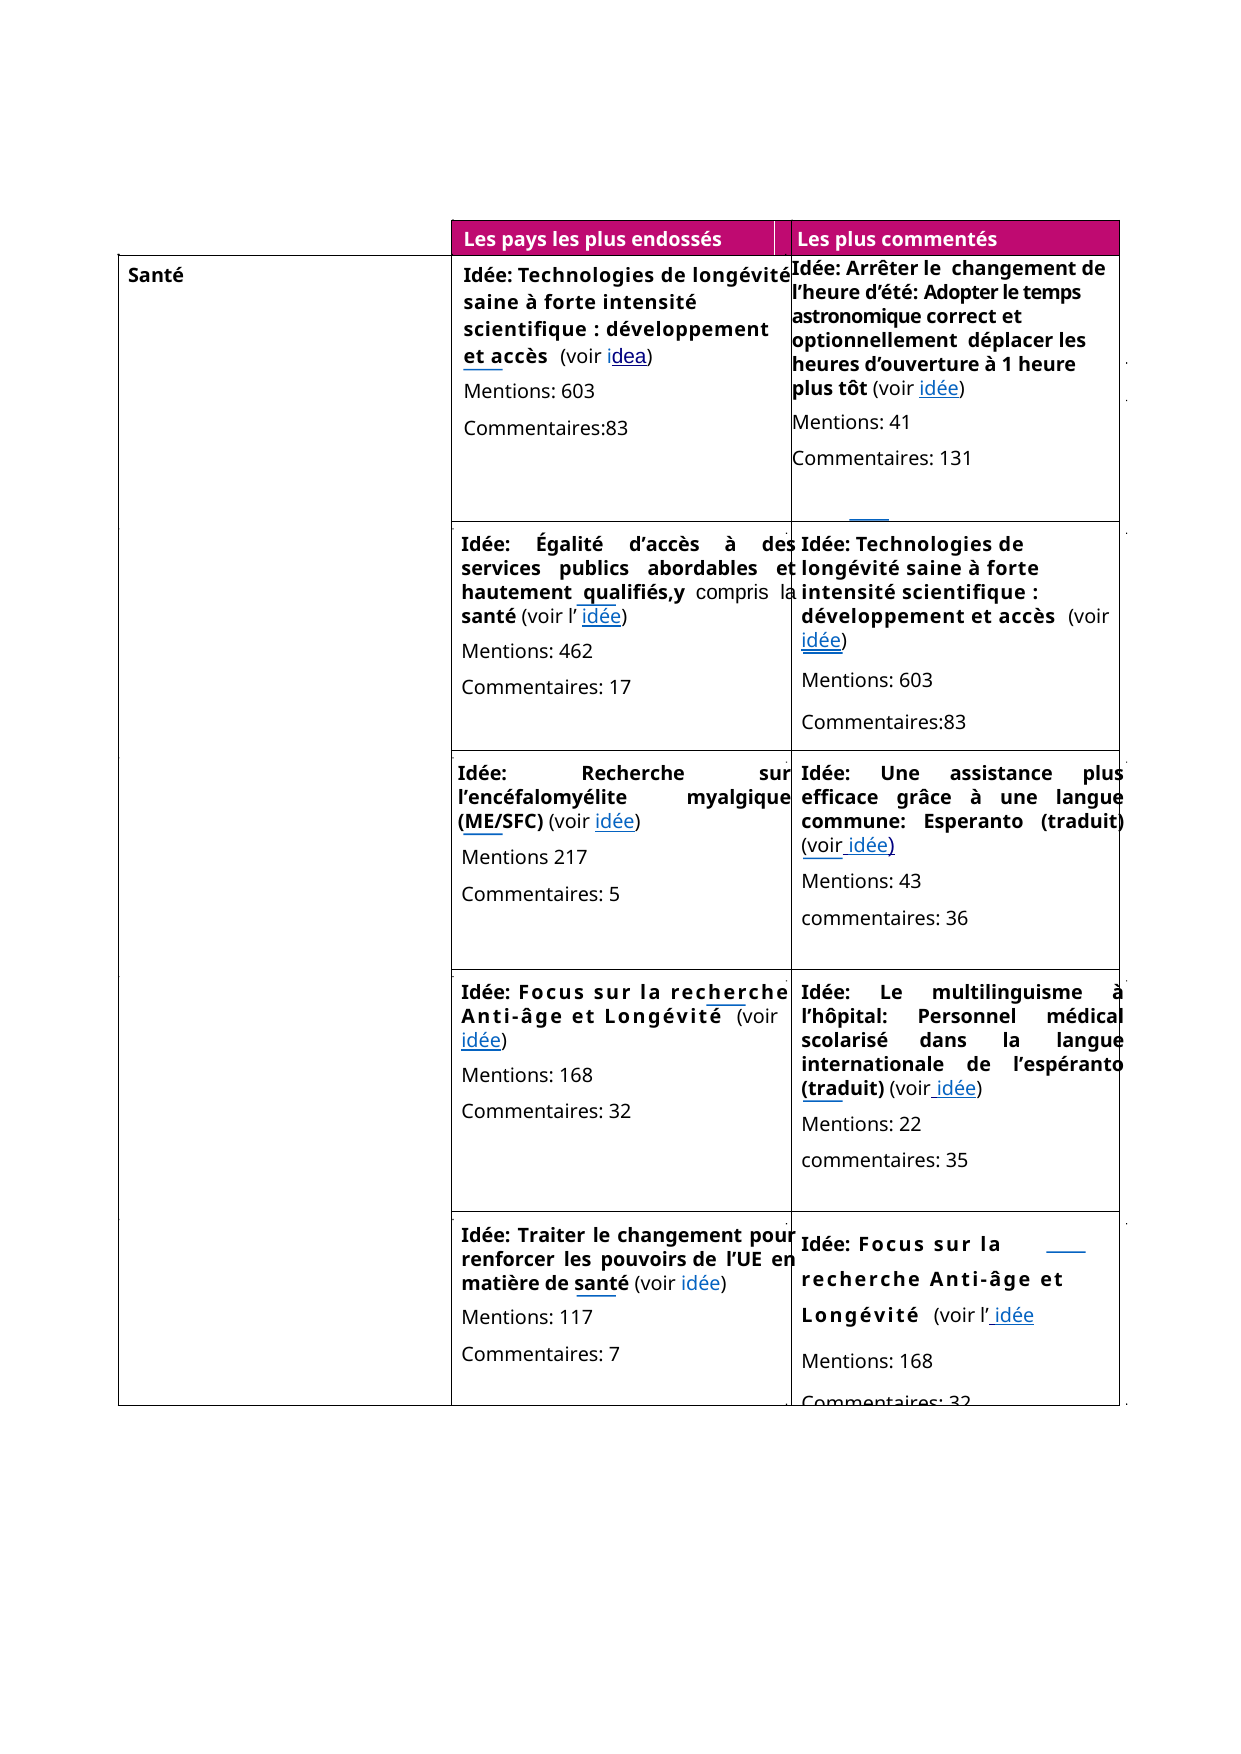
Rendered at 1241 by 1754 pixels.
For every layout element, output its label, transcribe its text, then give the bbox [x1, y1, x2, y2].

table_header [452, 221, 463, 255]
table_cell Idée: Technologies de longévité saine à forte intensité scientifique : développement et accès (voir idea) Mentions: 603 Commentaires:83 [452, 256, 791, 521]
table_cell Idée: Focus sur la recherche Anti-âge et Longévité (voir l’ idée Mentions: 168 Commentaires: 32 [792, 1212, 1119, 1405]
table_cell Idée: Égalité d’accès à des services publics abordables et hautement qualifiés,y compris la santé (voir l’ idée) Mentions: 462 Commentaires: 17 [452, 522, 791, 750]
table_header Les plus commentés [797, 221, 1108, 255]
table_header [775, 221, 791, 255]
table_cell Idée: Traiter le changement pour renforcer les pouvoirs de l’UE en matière de santé (voir idée) Mentions: 117 Commentaires: 7 [452, 1212, 791, 1405]
table_header [118, 220, 451, 255]
table_header [1108, 221, 1119, 255]
table_cell Idée: Une assistance plus efficace grâce à une langue commune: Esperanto (traduit) (voir idée) Mentions: 43 commentaires: 36 [792, 751, 1119, 968]
table_cell Idée: Arrêter le changement de l’heure d’été: Adopter le temps astronomique correct et optionnellement déplacer les heures d’ouverture à 1 heure plus tôt (voir idée) Mentions: 41 Commentaires: 131 [792, 256, 1119, 521]
table_cell Idée: Recherche sur l’encéfalomyélite myalgique (ME/SFC) (voir idée) Mentions 217 Commentaires: 5 [452, 751, 791, 968]
table_cell Idée: Focus sur la recherche Anti-âge et Longévité (voir idée) Mentions: 168 Commentaires: 32 [452, 970, 791, 1211]
table_header [792, 221, 797, 255]
table_cell Idée: Technologies de longévité saine à forte intensité scientifique : développement et accès (voir idée) Mentions: 603 Commentaires:83 [792, 522, 1119, 750]
table_header Les pays les plus endossés [463, 221, 774, 255]
table_cell Idée: Le multilinguisme à l’hôpital: Personnel médical scolarisé dans la langue internationale de l’espéranto (traduit) (voir idée) Mentions: 22 commentaires: 35 [792, 970, 1119, 1211]
table_cell Santé [119, 256, 451, 1405]
